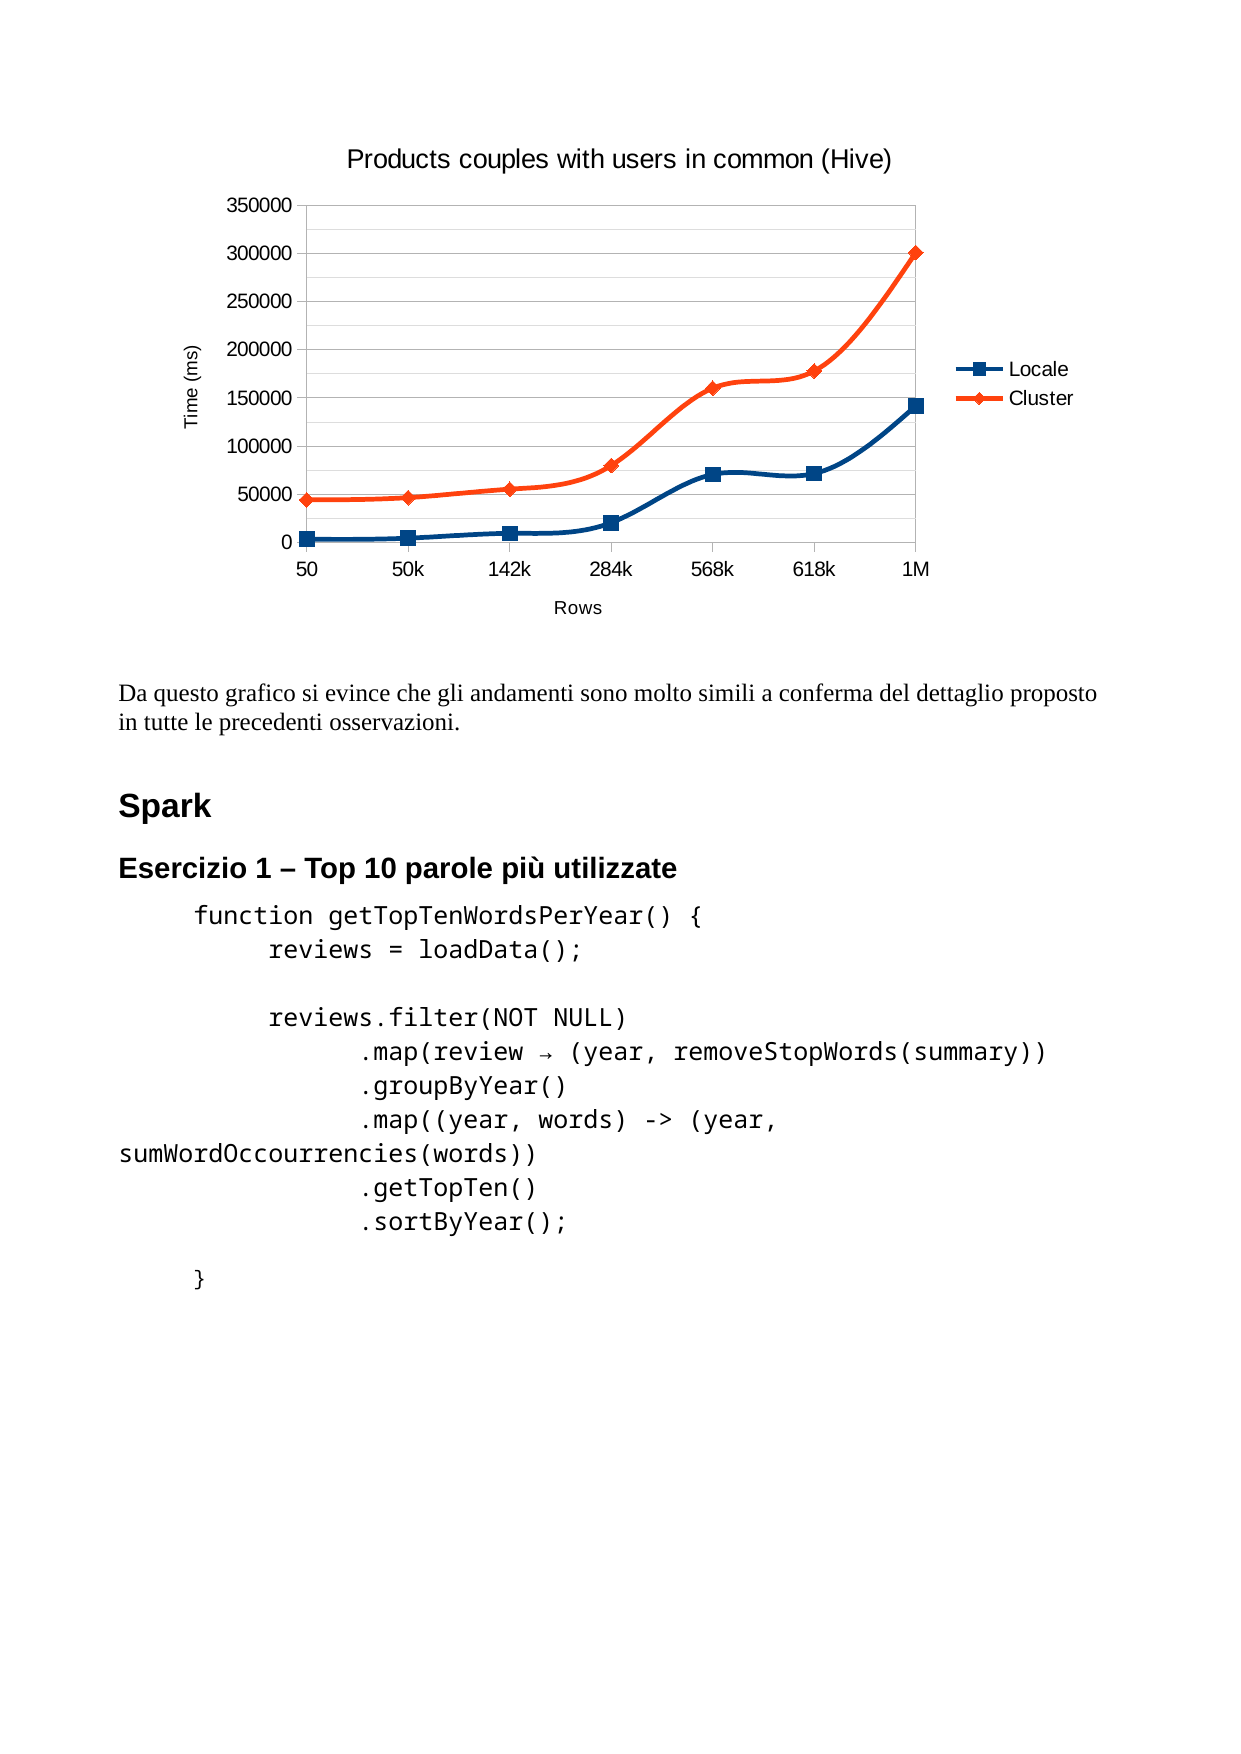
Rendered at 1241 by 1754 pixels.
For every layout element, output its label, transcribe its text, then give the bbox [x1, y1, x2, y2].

text } [118, 1267, 1122, 1291]
text function getTopTenWordsPerYear() { reviews = loadData(); reviews.filter(NOT NULL) .map(review → (year, removeStopWords(summary)) .groupByYear() .map((year, words) -> (year, sumWordOccourrencies(words)) .getTopTen() .sortByYear(); [118, 897, 1122, 1238]
subtitle Spark [118, 785, 1122, 824]
subtitle Esercizio 1 – Top 10 parole più utilizzate [118, 851, 1122, 885]
text Da questo grafico si evince che gli andamenti sono molto simili a conferma del dettaglio proposto in tutte le precedenti osservazioni. [118, 678, 1122, 736]
